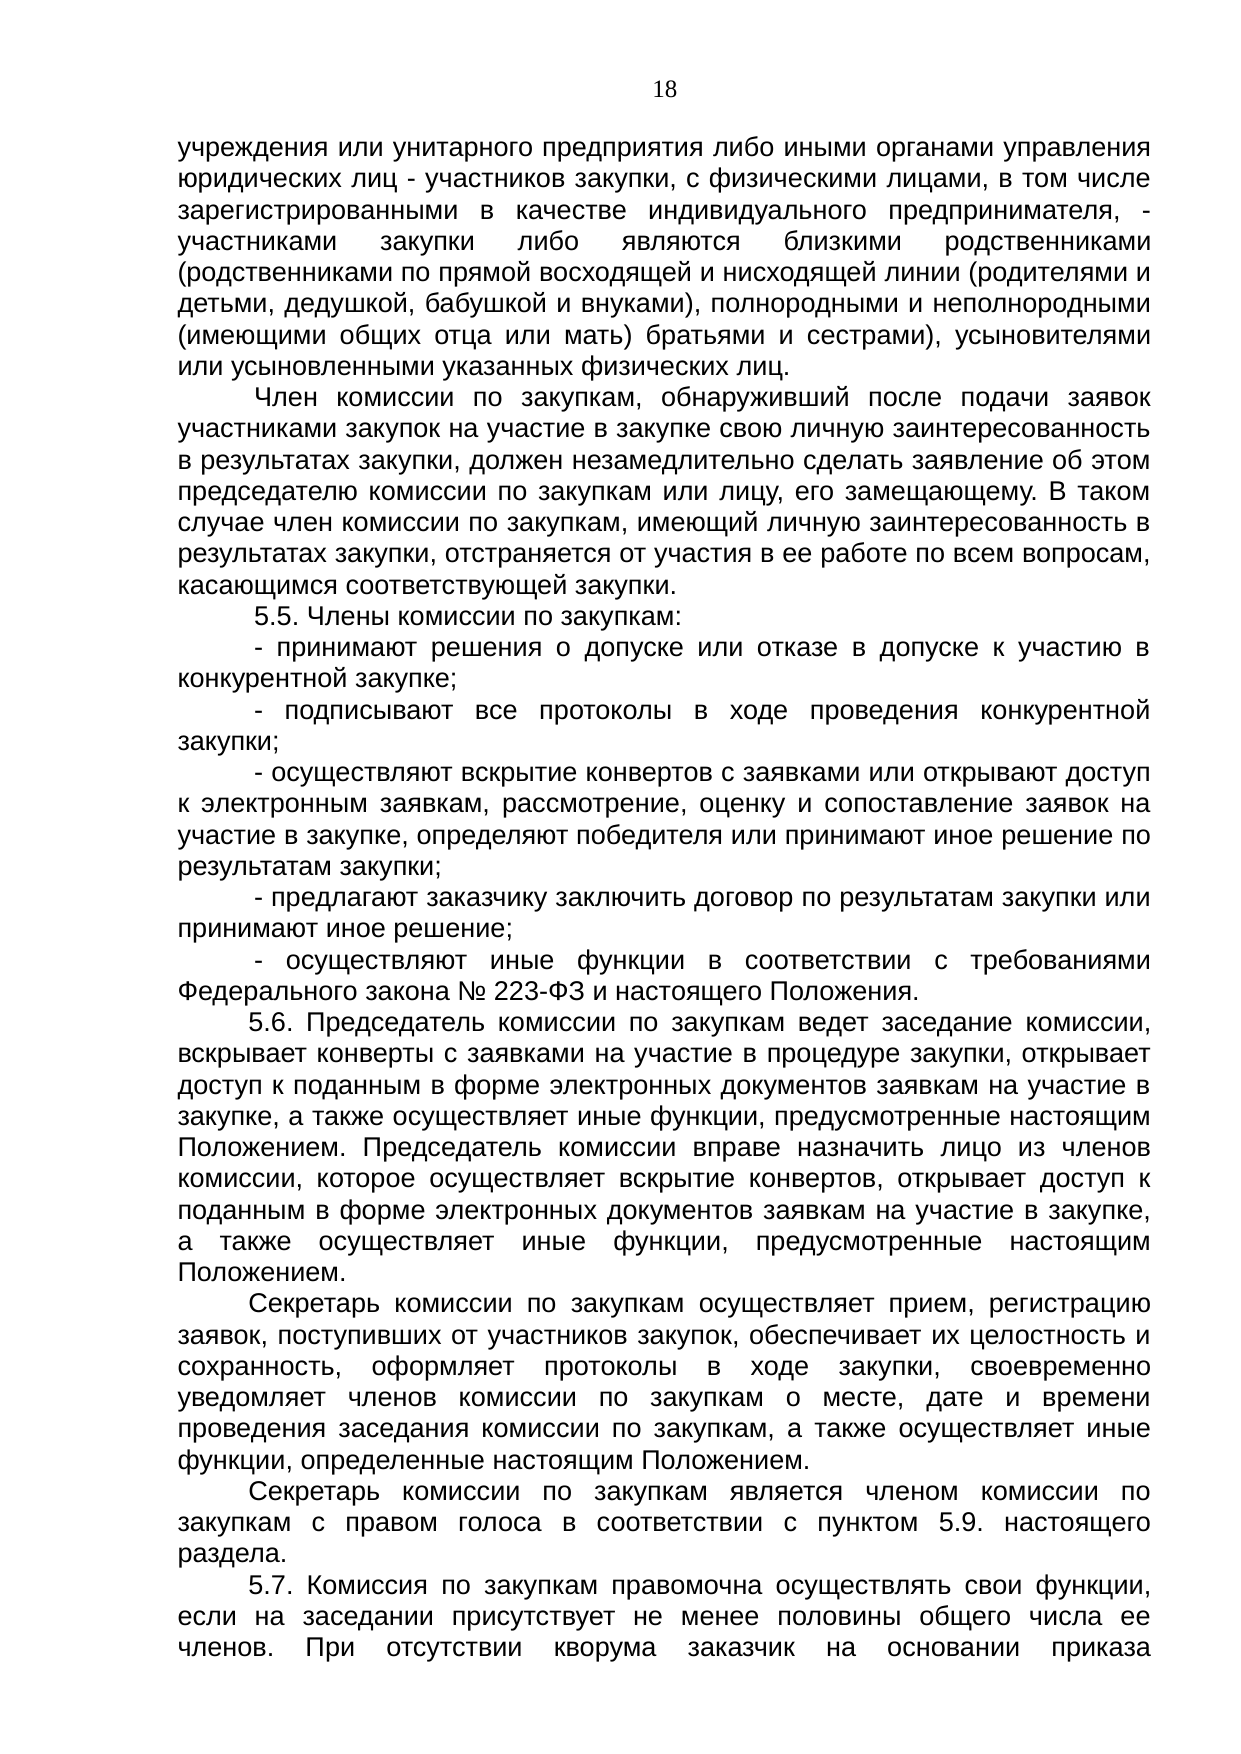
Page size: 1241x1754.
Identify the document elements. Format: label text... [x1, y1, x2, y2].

text - предлагают заказчику заключить договор по результатам закупки или принимают иное решение; [177, 881, 1152, 944]
text - принимают решения о допуске или отказе в допуске к участию в конкурентной закупке; [177, 631, 1152, 694]
text 5.6. Председатель комиссии по закупкам ведет заседание комиссии, вскрывает конверты с заявками на участие в процедуре закупки, открывает доступ к поданным в форме электронных документов заявкам на участие в закупке, а также осуществляет иные функции, предусмотренные настоящим Положением. Председатель комиссии вправе назначить лицо из членов комиссии, которое осуществляет вскрытие конвертов, открывает доступ к поданным в форме электронных документов заявкам на участие в закупке, а также осуществляет иные функции, предусмотренные настоящим Положением. [177, 1006, 1152, 1287]
text Член комиссии по закупкам, обнаруживший после подачи заявок участниками закупок на участие в закупке свою личную заинтересованность в результатах закупки, должен незамедлительно сделать заявление об этом председателю комиссии по закупкам или лицу, его замещающему. В таком случае член комиссии по закупкам, имеющий личную заинтересованность в результатах закупки, отстраняется от участия в ее работе по всем вопросам, касающимся соответствующей закупки. [177, 381, 1152, 600]
text - осуществляют иные функции в соответствии с требованиями Федерального закона № 223-ФЗ и настоящего Положения. [177, 944, 1152, 1006]
text 5.7. Комиссия по закупкам правомочна осуществлять свои функции, если на заседании присутствует не менее половины общего числа ее членов. При отсутствии кворума заказчик на основании приказа [177, 1569, 1152, 1662]
text - подписывают все протоколы в ходе проведения конкурентной закупки; [177, 694, 1152, 756]
text учреждения или унитарного предприятия либо иными органами управления юридических лиц - участников закупки, с физическими лицами, в том числе зарегистрированными в качестве индивидуального предпринимателя, - участниками закупки либо являются близкими родственниками (родственниками по прямой восходящей и нисходящей линии (родителями и детьми, дедушкой, бабушкой и внуками), полнородными и неполнородными (имеющими общих отца или мать) братьями и сестрами), усыновителями или усыновленными указанных физических лиц. [177, 131, 1152, 381]
text Секретарь комиссии по закупкам осуществляет прием, регистрацию заявок, поступивших от участников закупок, обеспечивает их целостность и сохранность, оформляет протоколы в ходе закупки, своевременно уведомляет членов комиссии по закупкам о месте, дате и времени проведения заседания комиссии по закупкам, а также осуществляет иные функции, определенные настоящим Положением. [177, 1287, 1152, 1475]
text 5.5. Члены комиссии по закупкам: [177, 600, 1152, 631]
text Секретарь комиссии по закупкам является членом комиссии по закупкам с правом голоса в соответствии с пунктом 5.9. настоящего раздела. [177, 1475, 1152, 1569]
text - осуществляют вскрытие конвертов с заявками или открывают доступ к электронным заявкам, рассмотрение, оценку и сопоставление заявок на участие в закупке, определяют победителя или принимают иное решение по результатам закупки; [177, 756, 1152, 881]
